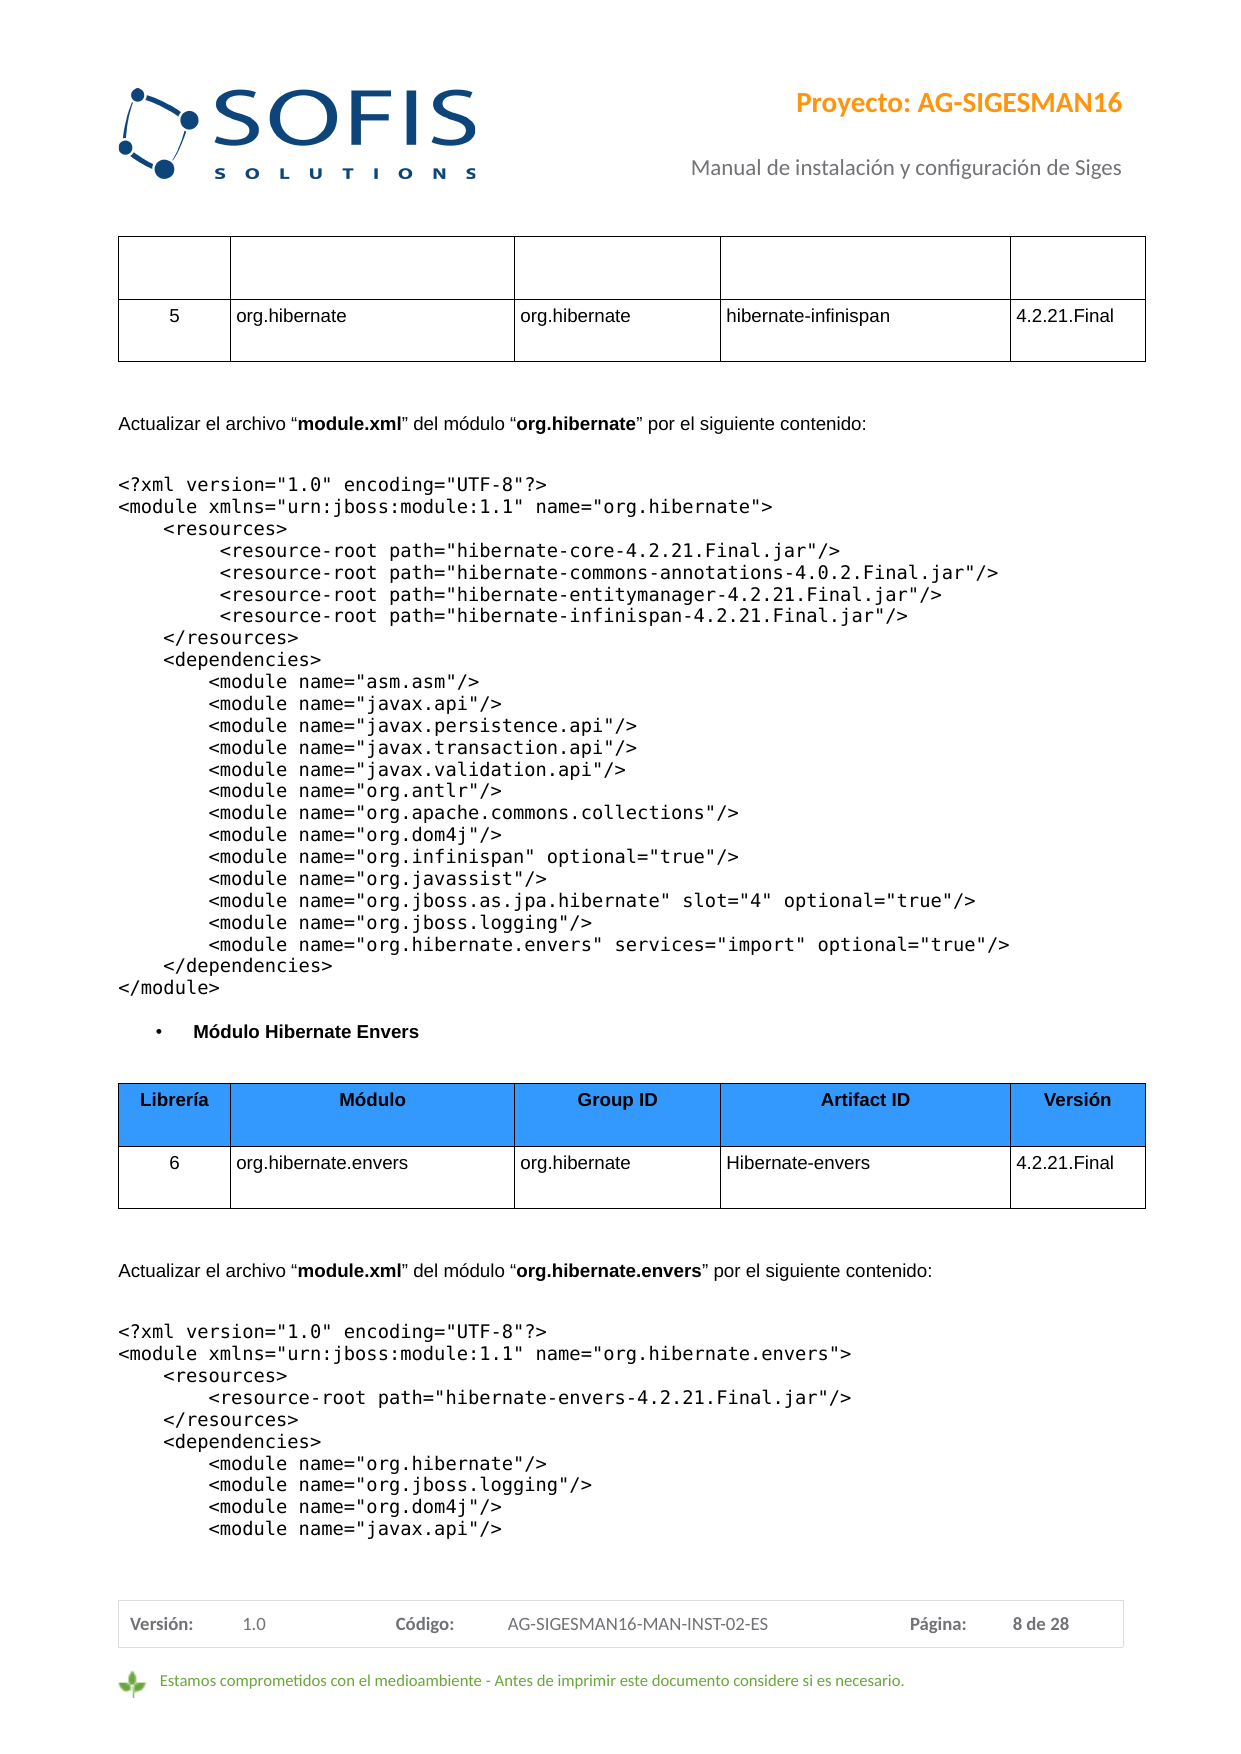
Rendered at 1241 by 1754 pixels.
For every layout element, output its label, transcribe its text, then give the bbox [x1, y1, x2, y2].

text Actualizar el archivo “module.xml” del módulo “org.hibernate” por el siguiente contenido: [118, 412, 1122, 434]
table_header Versión [1011, 1084, 1145, 1146]
list Módulo Hibernate Envers [156, 1021, 1122, 1043]
picture [118, 88, 476, 179]
table_cell org.hibernate [231, 300, 514, 361]
table_header Librería [119, 1084, 230, 1146]
table_cell 4.2.21.Final [1011, 300, 1145, 361]
text <?xml version="1.0" encoding="UTF-8"?> <module xmlns="urn:jboss:module:1.1" name="org.hibernate.envers"> <resources> <resource-root path="hibernate-envers-4.2.21.Final.jar"/> </resources> <dependencies> <module name="org.hibernate"/> <module name="org.jboss.logging"/> <module name="org.dom4j"/> <module name="javax.api"/> [118, 1321, 1122, 1540]
table_cell org.hibernate [515, 1147, 720, 1208]
table_cell Hibernate-envers [721, 1147, 1010, 1208]
text <?xml version="1.0" encoding="UTF-8"?> <module xmlns="urn:jboss:module:1.1" name="org.hibernate"> <resources> <resource-root path="hibernate-core-4.2.21.Final.jar"/> <resource-root path="hibernate-commons-annotations-4.0.2.Final.jar"/> <resource-root path="hibernate-entitymanager-4.2.21.Final.jar"/> <resource-root path="hibernate-infinispan-4.2.21.Final.jar"/> </resources> <dependencies> <module name="asm.asm"/> <module name="javax.api"/> <module name="javax.persistence.api"/> <module name="javax.transaction.api"/> <module name="javax.validation.api"/> <module name="org.antlr"/> <module name="org.apache.commons.collections"/> <module name="org.dom4j"/> <module name="org.infinispan" optional="true"/> <module name="org.javassist"/> <module name="org.jboss.as.jpa.hibernate" slot="4" optional="true"/> <module name="org.jboss.logging"/> <module name="org.hibernate.envers" services="import" optional="true"/> </dependencies> </module> [118, 474, 1122, 1021]
table_cell [515, 237, 720, 299]
table_cell [119, 237, 230, 299]
table_cell hibernate-infinispan [721, 300, 1010, 361]
table_cell 6 [119, 1147, 230, 1208]
table_cell 4.2.21.Final [1011, 1147, 1145, 1208]
table_header Artifact ID [721, 1084, 1010, 1146]
table_cell [231, 237, 514, 299]
table_cell org.hibernate.envers [231, 1147, 514, 1208]
table_cell org.hibernate [515, 300, 720, 361]
text Actualizar el archivo “module.xml” del módulo “org.hibernate.envers” por el siguiente contenido: [118, 1259, 1122, 1281]
table_header Group ID [515, 1084, 720, 1146]
table_cell 5 [119, 300, 230, 361]
picture [118, 1670, 148, 1698]
table_cell [1011, 237, 1145, 299]
table_cell [721, 237, 1010, 299]
table_header Módulo [231, 1084, 514, 1146]
